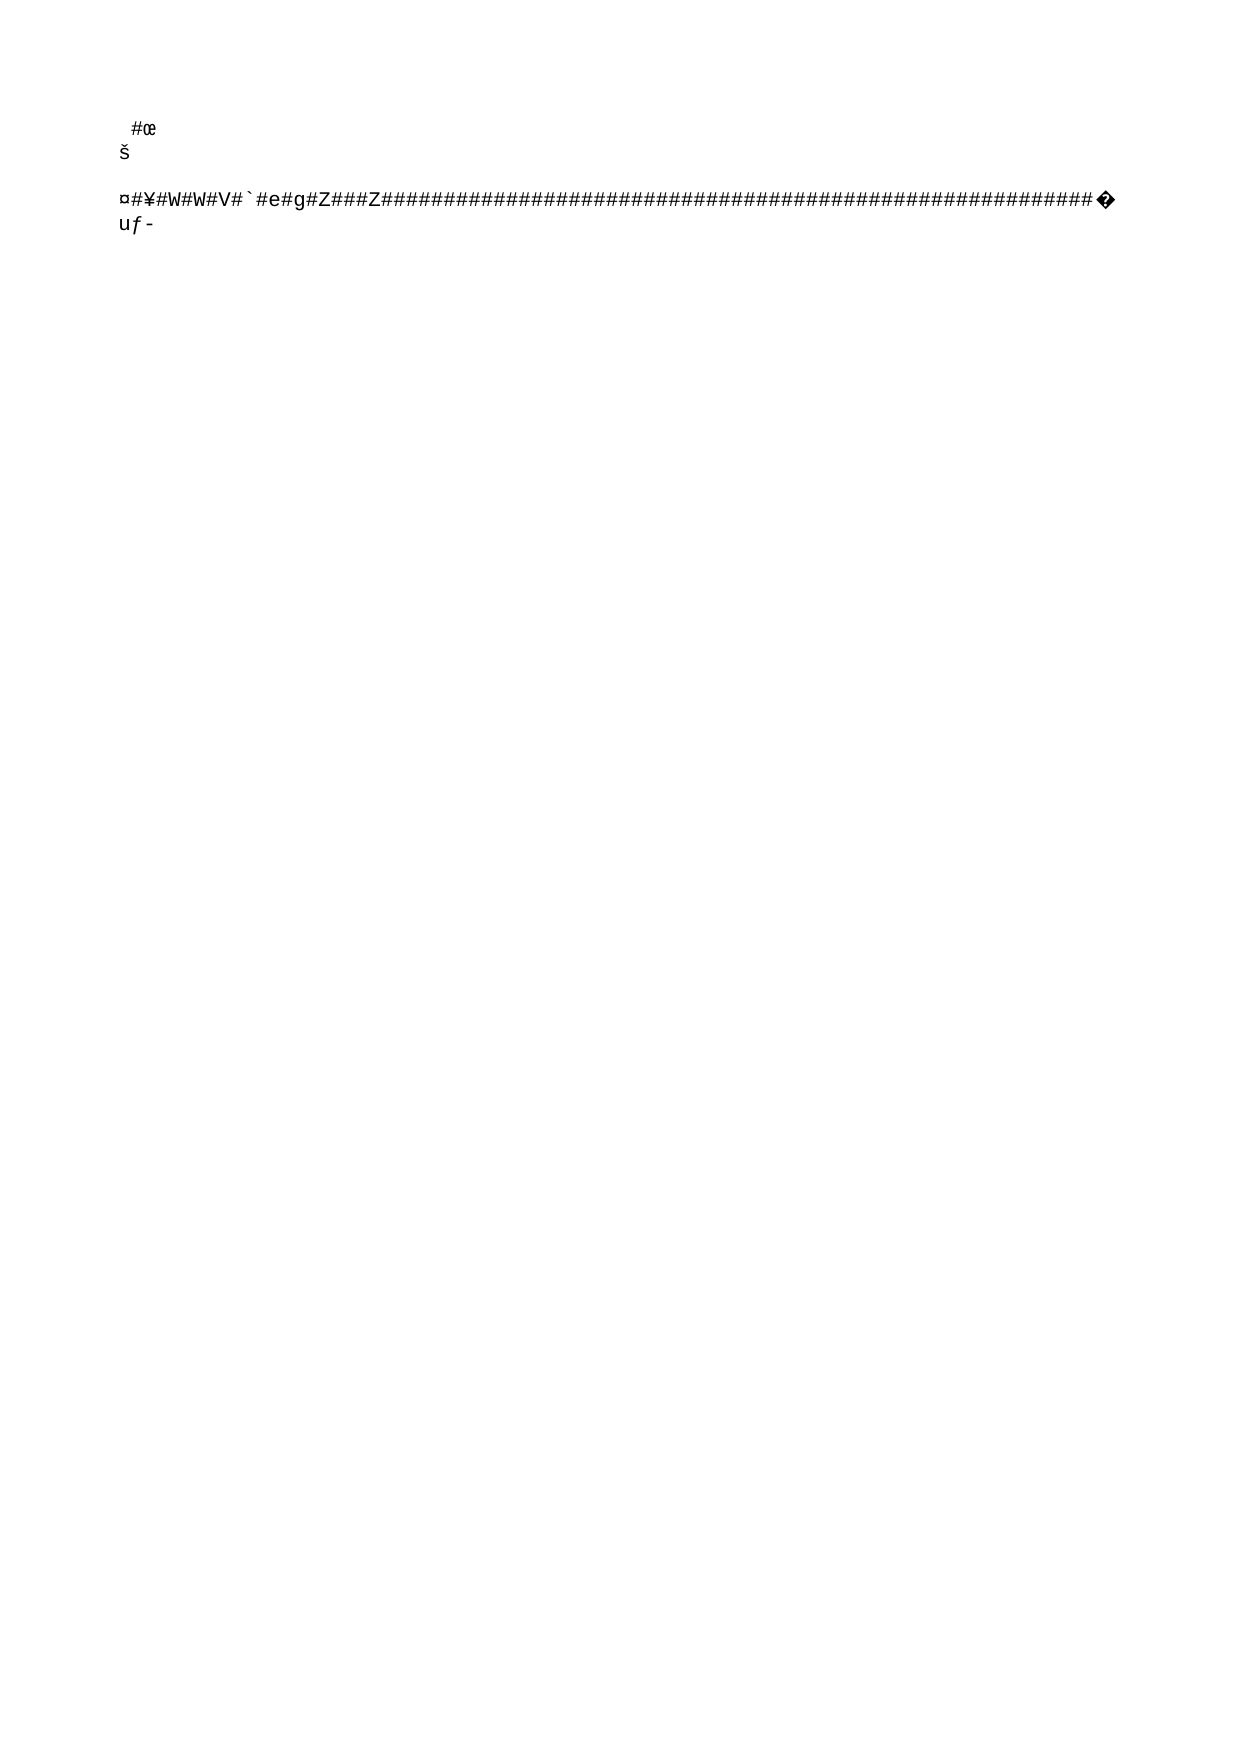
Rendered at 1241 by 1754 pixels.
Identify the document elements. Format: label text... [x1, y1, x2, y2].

text #œ š ¤#¥#W#W#V#`#e#g#Z###Z#########################################################�uƒ- [118, 118, 1122, 236]
